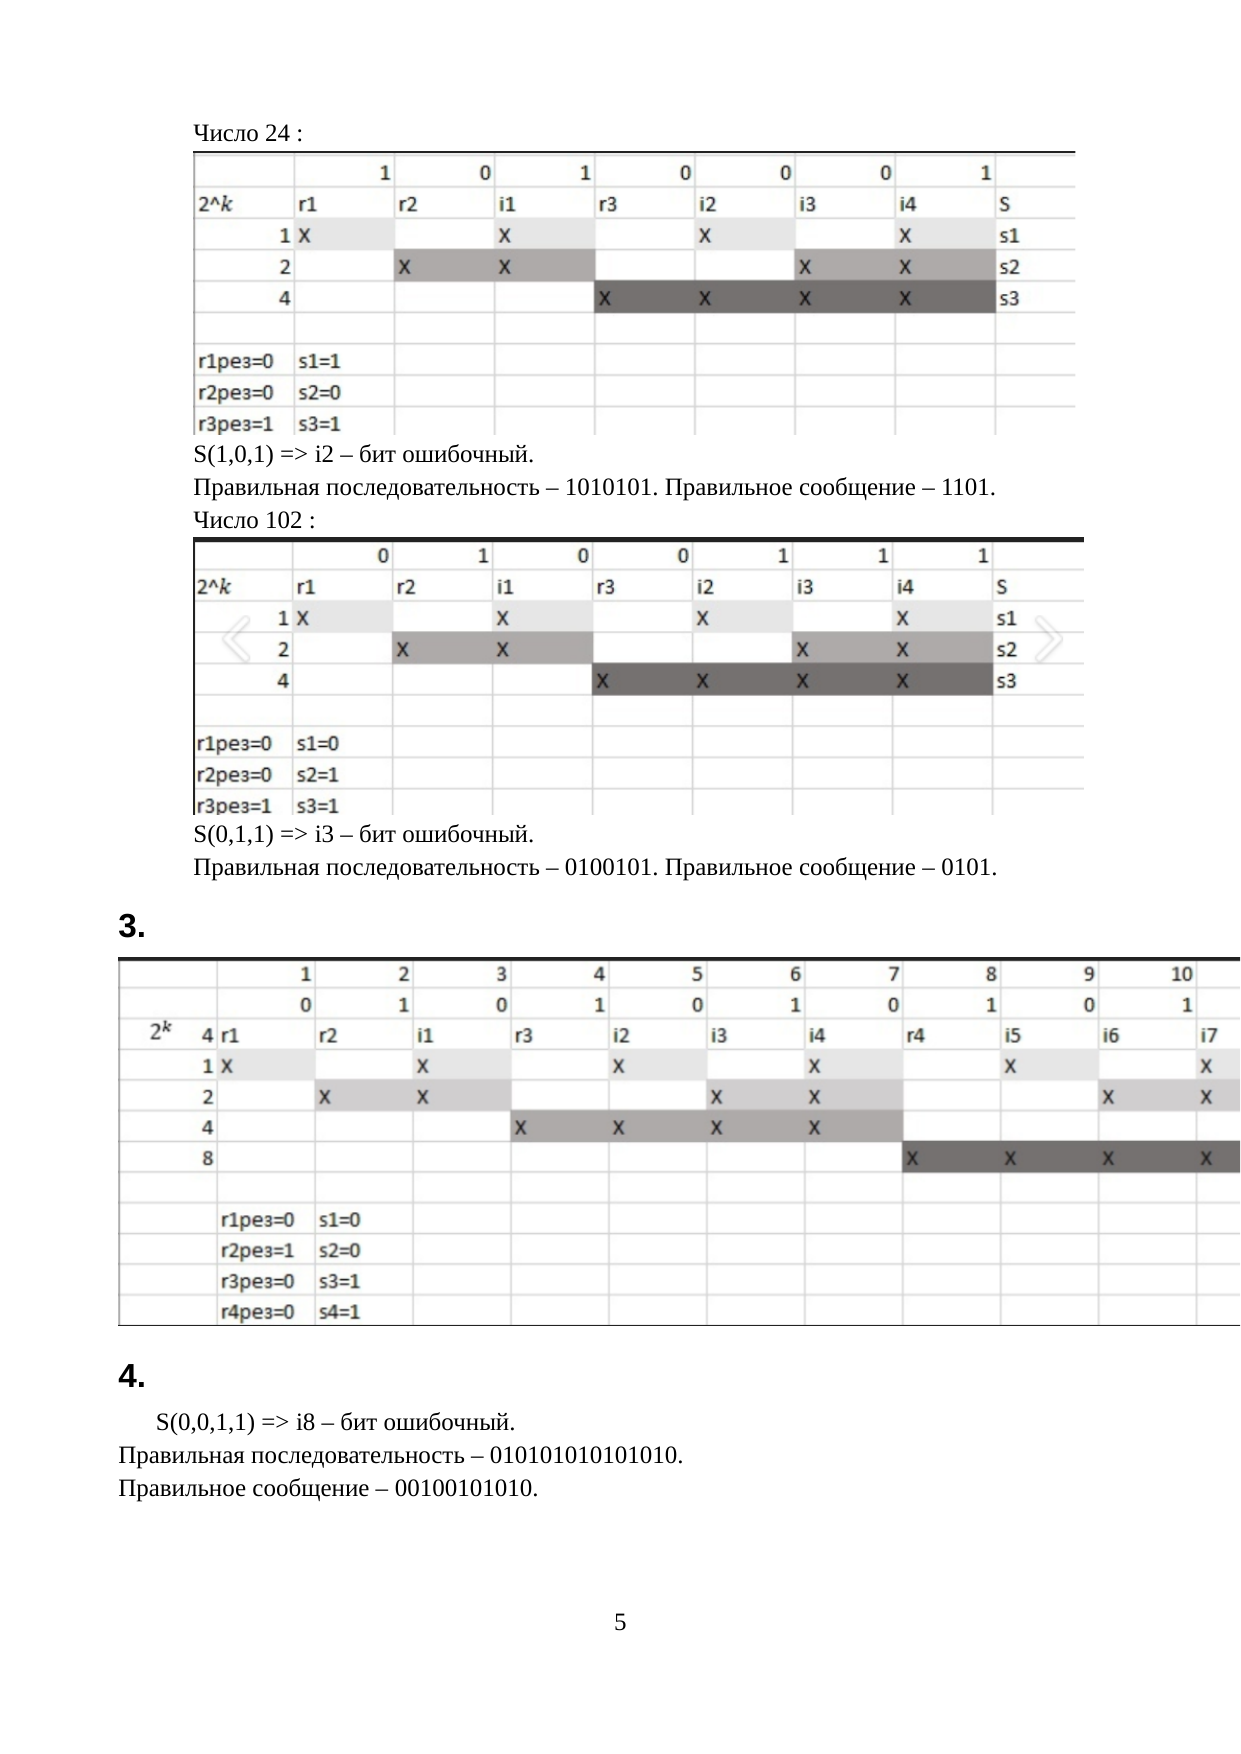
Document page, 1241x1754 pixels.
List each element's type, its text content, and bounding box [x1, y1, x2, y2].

text Правильная последовательность – 1010101. Правильное сообщение – 1101. [193, 472, 1122, 501]
text Правильное сообщение – 00100101010. [118, 1473, 1122, 1502]
subtitle 4. [118, 1356, 1122, 1395]
picture [118, 957, 1241, 1326]
text S(1,0,1) => i2 – бит ошибочный. [193, 439, 1122, 467]
picture [193, 537, 1084, 815]
text Число 102 : [193, 505, 1122, 537]
text S(0,1,1) => i3 – бит ошибочный. [193, 819, 1122, 848]
text Число 24 : [193, 118, 1122, 147]
picture [193, 151, 1076, 435]
text Правильная последовательность – 010101010101010. [118, 1440, 1122, 1469]
list S(0,0,1,1) => i8 – бит ошибочный. [156, 1407, 1122, 1436]
text Правильная последовательность – 0100101. Правильное сообщение – 0101. [193, 852, 1122, 881]
subtitle 3. [118, 906, 1122, 944]
